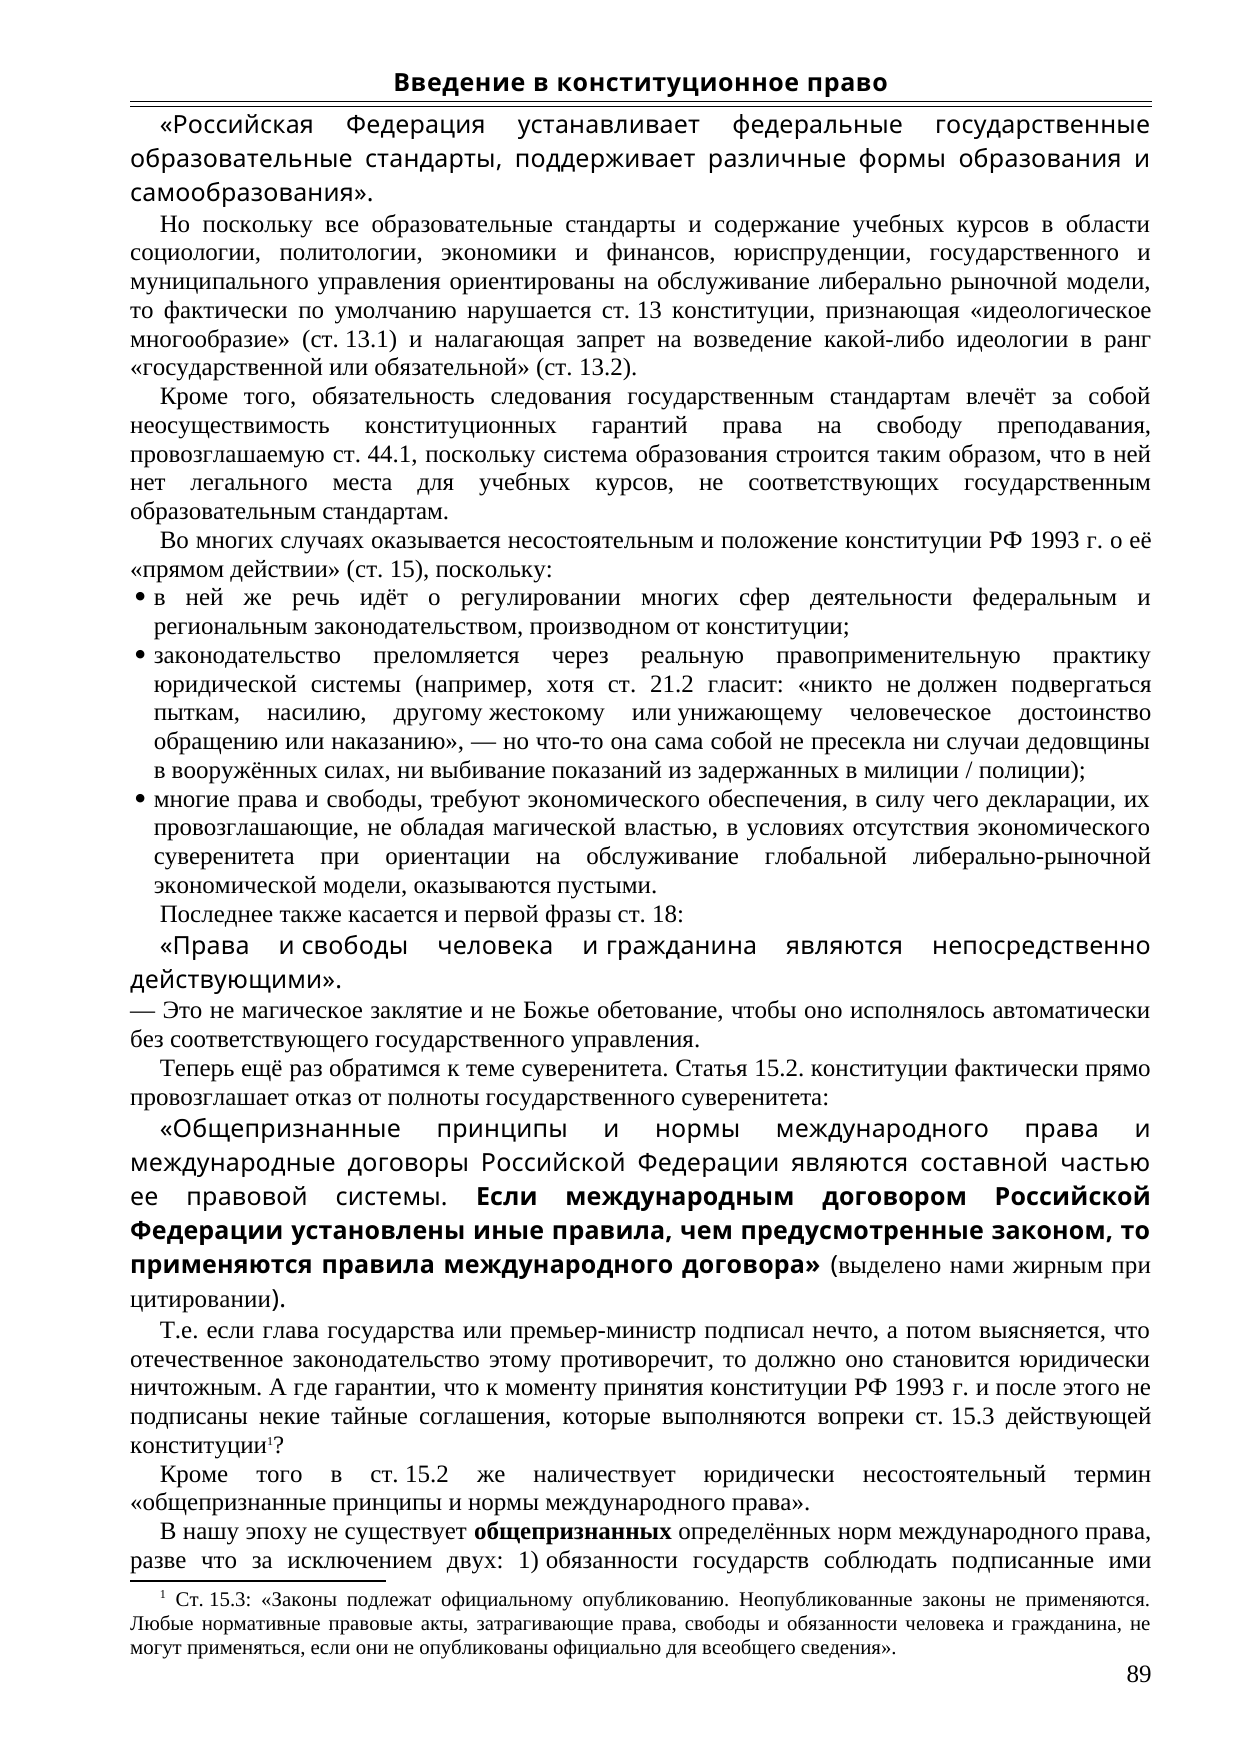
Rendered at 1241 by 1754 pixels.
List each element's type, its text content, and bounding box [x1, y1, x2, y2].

text Т.е. если глава государства или премьер-министр подписал нечто, а потом выясняется, что отечественное законодательство этому противоречит, то должно оно становится юридически ничтожным. А где гарантии, что к моменту принятия конституции РФ 1993 г. и после этого не подписаны некие тайные соглашения, которые выполняются вопреки ст. 15.3 действующей конституции? [130, 1315, 1152, 1459]
text Но поскольку все образовательные стандарты и содержание учебных курсов в области социологии, политологии, экономики и финансов, юриспруденции, государственного и муниципального управления ориентированы на обслуживание либерально рыночной модели, то фактически по умолчанию нарушается ст. 13 конституции, признающая «идеологическое многообразие» (ст. 13.1) и налагающая запрет на возведение какой-либо идеологии в ранг «государственной или обязательной» (ст. 13.2). [130, 209, 1152, 381]
text «Российская Федерация устанавливает федеральные государственные образовательные стандарты, поддерживает различные формы образования и самообразования». [130, 107, 1152, 209]
text Ст. 15.3: «Законы подлежат официальному опубликованию. Неопубликованные законы не применяются. Любые нормативные правовые акты, затрагивающие права, свободы и обязанности человека и гражданина, не могут применяться, если они не опубликованы официально для всеобщего сведения». [130, 1587, 1152, 1659]
text «Права и свободы человека и гражданина являются непосредственно действующими». [130, 927, 1152, 996]
list законодательство преломляется через реальную правоприменительную практику юридической системы (например, хотя ст. 21.2 гласит: «никто не должен подвергаться пыткам, насилию, другому жестокому или унижающему человеческое достоинство обращению или наказанию», — но что-то она сама собой не пресекла ни случаи дедовщины в вооружённых силах, ни выбивание показаний из задержанных в милиции / полиции); [136, 640, 1152, 784]
list многие права и свободы, требуют экономического обеспечения, в силу чего декларации, их провозглашающие, не обладая магической властью, в условиях отсутствия экономического суверенитета при ориентации на обслуживание глобальной либерально-рыночной экономической модели, оказываются пустыми. [136, 784, 1152, 899]
text Теперь ещё раз обратимся к теме суверенитета. Статья 15.2. конституции фактически прямо провозглашает отказ от полноты государственного суверенитета: [130, 1053, 1152, 1111]
text В нашу эпоху не существует общепризнанных определённых норм международного права, разве что за исключением двух: 1) обязанности государств соблюдать подписанные ими [130, 1516, 1152, 1574]
text Кроме того в ст. 15.2 же наличествует юридически несостоятельный термин «общепризнанные принципы и нормы международного права». [130, 1459, 1152, 1516]
text Кроме того, обязательность следования государственным стандартам влечёт за собой неосуществимость конституционных гарантий права на свободу преподавания, провозглашаемую ст. 44.1, поскольку система образования строится таким образом, что в ней нет легального места для учебных курсов, не соответствующих государственным образовательным стандартам. [130, 381, 1152, 525]
text — Это не магическое заклятие и не Божье обетование, чтобы оно исполнялось автоматически без соответствующего государственного управления. [130, 996, 1152, 1053]
text «Общепризнанные принципы и нормы международного права и международные договоры Российской Федерации являются составной частью ее правовой системы. Если международным договором Российской Федерации установлены иные правила, чем предусмотренные законом, то применяются правила международного договора» (выделено нами жирным при цитировании). [130, 1111, 1152, 1315]
list в ней же речь идёт о регулировании многих сфер деятельности федеральным и региональным законодательством, производном от конституции; [136, 582, 1152, 640]
text Во многих случаях оказывается несостоятельным и положение конституции РФ 1993 г. о её «прямом действии» (ст. 15), поскольку: [130, 525, 1152, 582]
text Последнее также касается и первой фразы ст. 18: [130, 899, 1152, 927]
